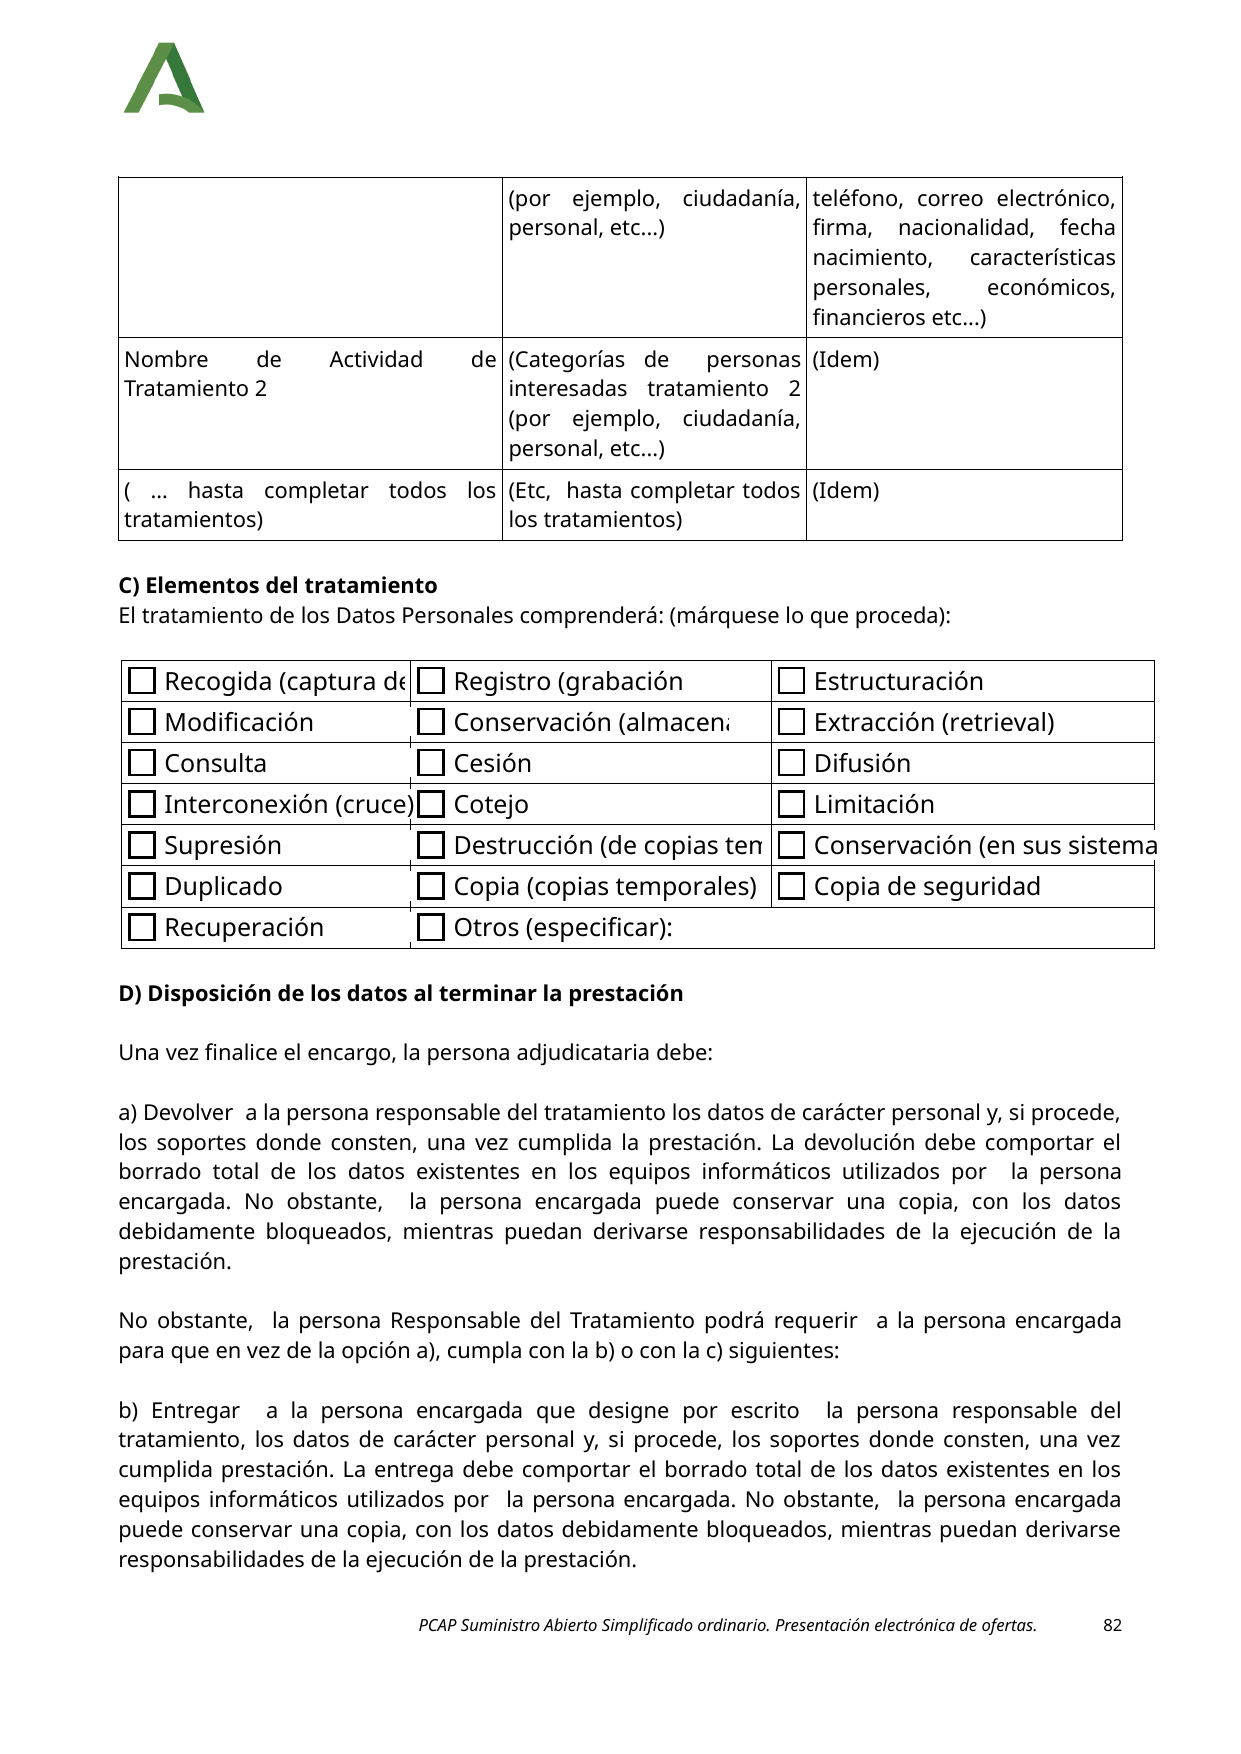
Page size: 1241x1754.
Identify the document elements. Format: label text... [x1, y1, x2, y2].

table_header [772, 661, 1154, 701]
table_cell [772, 866, 1154, 907]
picture [119, 38, 209, 117]
table_cell (Categorías de personas interesadas tratamiento 2 (por ejemplo, ciudadanía, personal, etc...) [503, 338, 806, 468]
text No obstante, la persona Responsable del Tratamiento podrá requerir a la persona encargada para que en vez de la opción a), cumpla con la b) o con la c) siguientes: [118, 1305, 1122, 1365]
table_cell [411, 908, 1154, 948]
table_cell teléfono, correo electrónico, firma, nacionalidad, fecha nacimiento, características personales, económicos, financieros etc...) [807, 178, 1122, 337]
table_cell [122, 825, 410, 865]
table_cell [122, 702, 410, 742]
table_cell [411, 743, 771, 783]
table_cell [411, 784, 771, 824]
table_header [122, 661, 410, 701]
table_cell (por ejemplo, ciudadanía, personal, etc...) [503, 178, 806, 337]
text a) Devolver a la persona responsable del tratamiento los datos de carácter personal y, si procede, los soportes donde consten, una vez cumplida la prestación. La devolución debe comportar el borrado total de los datos existentes en los equipos informáticos utilizados por la persona encargada. No obstante, la persona encargada puede conservar una copia, con los datos debidamente bloqueados, mientras puedan derivarse responsabilidades de la ejecución de la prestación. [118, 1097, 1122, 1276]
table_cell Nombre de Actividad de Tratamiento 2 [119, 338, 502, 468]
table_cell [411, 702, 771, 742]
text Una vez finalice el encargo, la persona adjudicataria debe: [118, 1037, 1122, 1067]
table_cell [122, 784, 410, 824]
table_cell [122, 908, 410, 948]
table_header [411, 661, 771, 701]
text El tratamiento de los Datos Personales comprenderá: (márquese lo que proceda): [118, 600, 1122, 630]
text C) Elementos del tratamiento [118, 570, 1122, 600]
table_cell [122, 743, 410, 783]
table_cell [772, 784, 1154, 824]
table_cell [411, 866, 771, 907]
table_cell [772, 825, 1154, 865]
table_cell [122, 866, 410, 907]
text D) Disposición de los datos al terminar la prestación [118, 978, 1122, 1007]
table_cell [119, 178, 502, 337]
text b) Entregar a la persona encargada que designe por escrito la persona responsable del tratamiento, los datos de carácter personal y, si procede, los soportes donde consten, una vez cumplida prestación. La entrega debe comportar el borrado total de los datos existentes en los equipos informáticos utilizados por la persona encargada. No obstante, la persona encargada puede conservar una copia, con los datos debidamente bloqueados, mientras puedan derivarse responsabilidades de la ejecución de la prestación. [118, 1395, 1122, 1573]
table_cell [411, 825, 771, 865]
table_cell [772, 702, 1154, 742]
table_cell (Idem) [807, 338, 1122, 468]
table_cell ( … hasta completar todos los tratamientos) [119, 470, 502, 540]
table_cell (Etc, hasta completar todos los tratamientos) [503, 470, 806, 540]
table_cell (Idem) [807, 470, 1122, 540]
table_cell [772, 743, 1154, 783]
